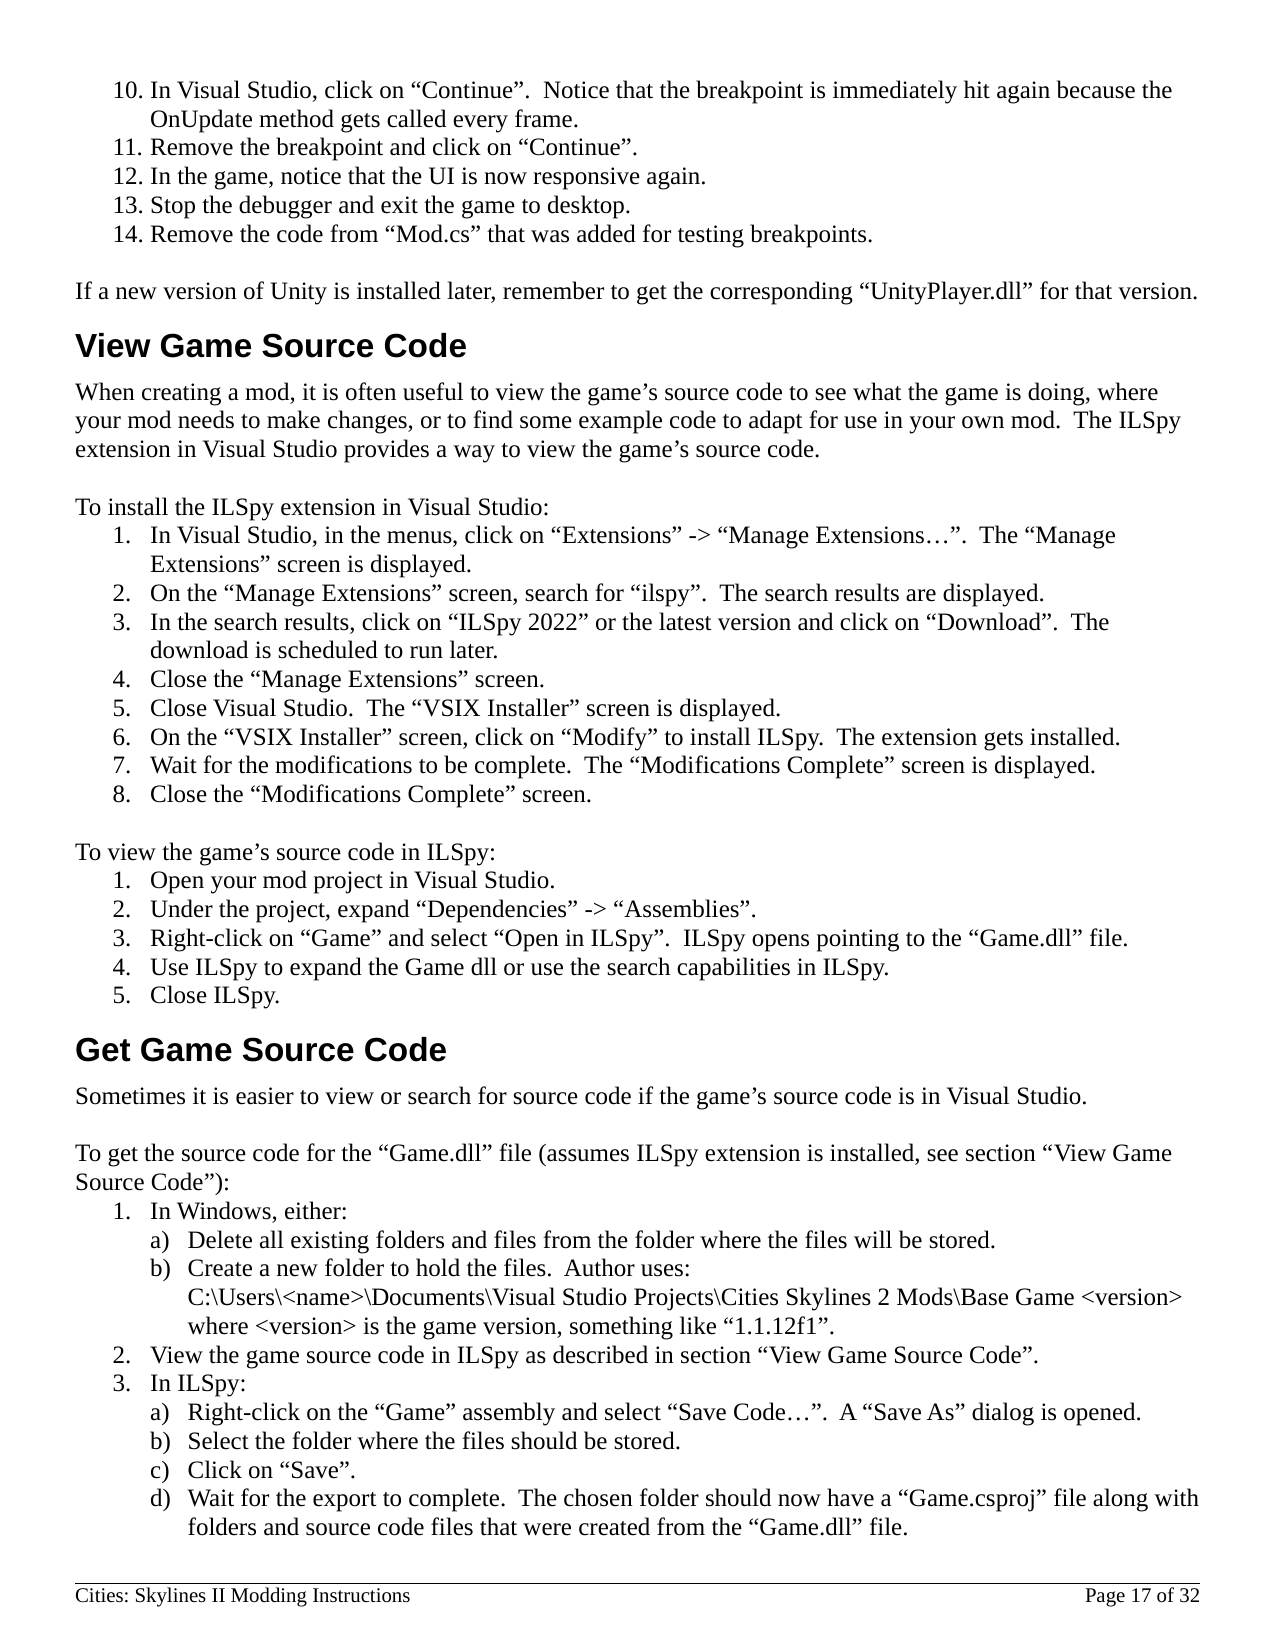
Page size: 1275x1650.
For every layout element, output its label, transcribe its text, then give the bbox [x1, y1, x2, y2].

list Delete all existing folders and files from the folder where the files will be stored. [150, 1225, 1200, 1253]
list Right-click on the “Game” assembly and select “Save Code…”. A “Save As” dialog is opened. [150, 1397, 1200, 1426]
list Select the folder where the files should be stored. [150, 1426, 1200, 1455]
list Remove the code from “Mod.cs” that was added for testing breakpoints. [112, 219, 1200, 247]
list Use ILSpy to expand the Game dll or use the search capabilities in ILSpy. [112, 952, 1200, 981]
text To get the source code for the “Game.dll” file (assumes ILSpy extension is installed, see section “View Game Source Code”): [75, 1138, 1200, 1196]
list In the search results, click on “ILSpy 2022” or the latest version and click on “Download”. The download is scheduled to run later. [112, 607, 1200, 664]
list Create a new folder to hold the files. Author uses: C:\Users\<name>\Documents\Visual Studio Projects\Cities Skylines 2 Mods\Base Game <version> where <version> is the game version, something like “1.1.12f1”. [150, 1253, 1200, 1340]
list Open your mod project in Visual Studio. [112, 866, 1200, 894]
list On the “VSIX Installer” screen, click on “Modify” to install ILSpy. The extension gets installed. [112, 722, 1200, 751]
list On the “Manage Extensions” screen, search for “ilspy”. The search results are displayed. [112, 578, 1200, 607]
list Wait for the export to complete. The chosen folder should now have a “Game.csproj” file along with folders and source code files that were created from the “Game.dll” file. [150, 1483, 1200, 1541]
list Close Visual Studio. The “VSIX Installer” screen is displayed. [112, 693, 1200, 722]
list In Windows, either: [112, 1196, 1200, 1225]
list In Visual Studio, in the menus, click on “Extensions” -> “Manage Extensions…”. The “Manage Extensions” screen is displayed. [112, 521, 1200, 578]
text To install the ILSpy extension in Visual Studio: [75, 492, 1200, 521]
subtitle Get Game Source Code [75, 1030, 1200, 1068]
list Click on “Save”. [150, 1455, 1200, 1483]
text Sometimes it is easier to view or search for source code if the game’s source code is in Visual Studio. [75, 1081, 1200, 1110]
list View the game source code in ILSpy as described in section “View Game Source Code”. [112, 1340, 1200, 1368]
text To view the game’s source code in ILSpy: [75, 837, 1200, 866]
list Close the “Modifications Complete” screen. [112, 779, 1200, 808]
list Stop the debugger and exit the game to desktop. [112, 190, 1200, 219]
text When creating a mod, it is often useful to view the game’s source code to see what the game is doing, where your mod needs to make changes, or to find some example code to adapt for use in your own mod. The ILSpy extension in Visual Studio provides a way to view the game’s source code. [75, 377, 1200, 463]
list Under the project, expand “Dependencies” -> “Assemblies”. [112, 894, 1200, 923]
list In ILSpy: [112, 1368, 1200, 1397]
list Wait for the modifications to be complete. The “Modifications Complete” screen is displayed. [112, 751, 1200, 779]
subtitle View Game Source Code [75, 326, 1200, 364]
list Close ILSpy. [112, 981, 1200, 1009]
list Right-click on “Game” and select “Open in ILSpy”. ILSpy opens pointing to the “Game.dll” file. [112, 923, 1200, 952]
list In the game, notice that the UI is now responsive again. [112, 161, 1200, 190]
list Remove the breakpoint and click on “Continue”. [112, 132, 1200, 161]
list Close the “Manage Extensions” screen. [112, 664, 1200, 693]
text If a new version of Unity is installed later, remember to get the corresponding “UnityPlayer.dll” for that version. [75, 276, 1200, 305]
list In Visual Studio, click on “Continue”. Notice that the breakpoint is immediately hit again because the OnUpdate method gets called every frame. [112, 75, 1200, 132]
